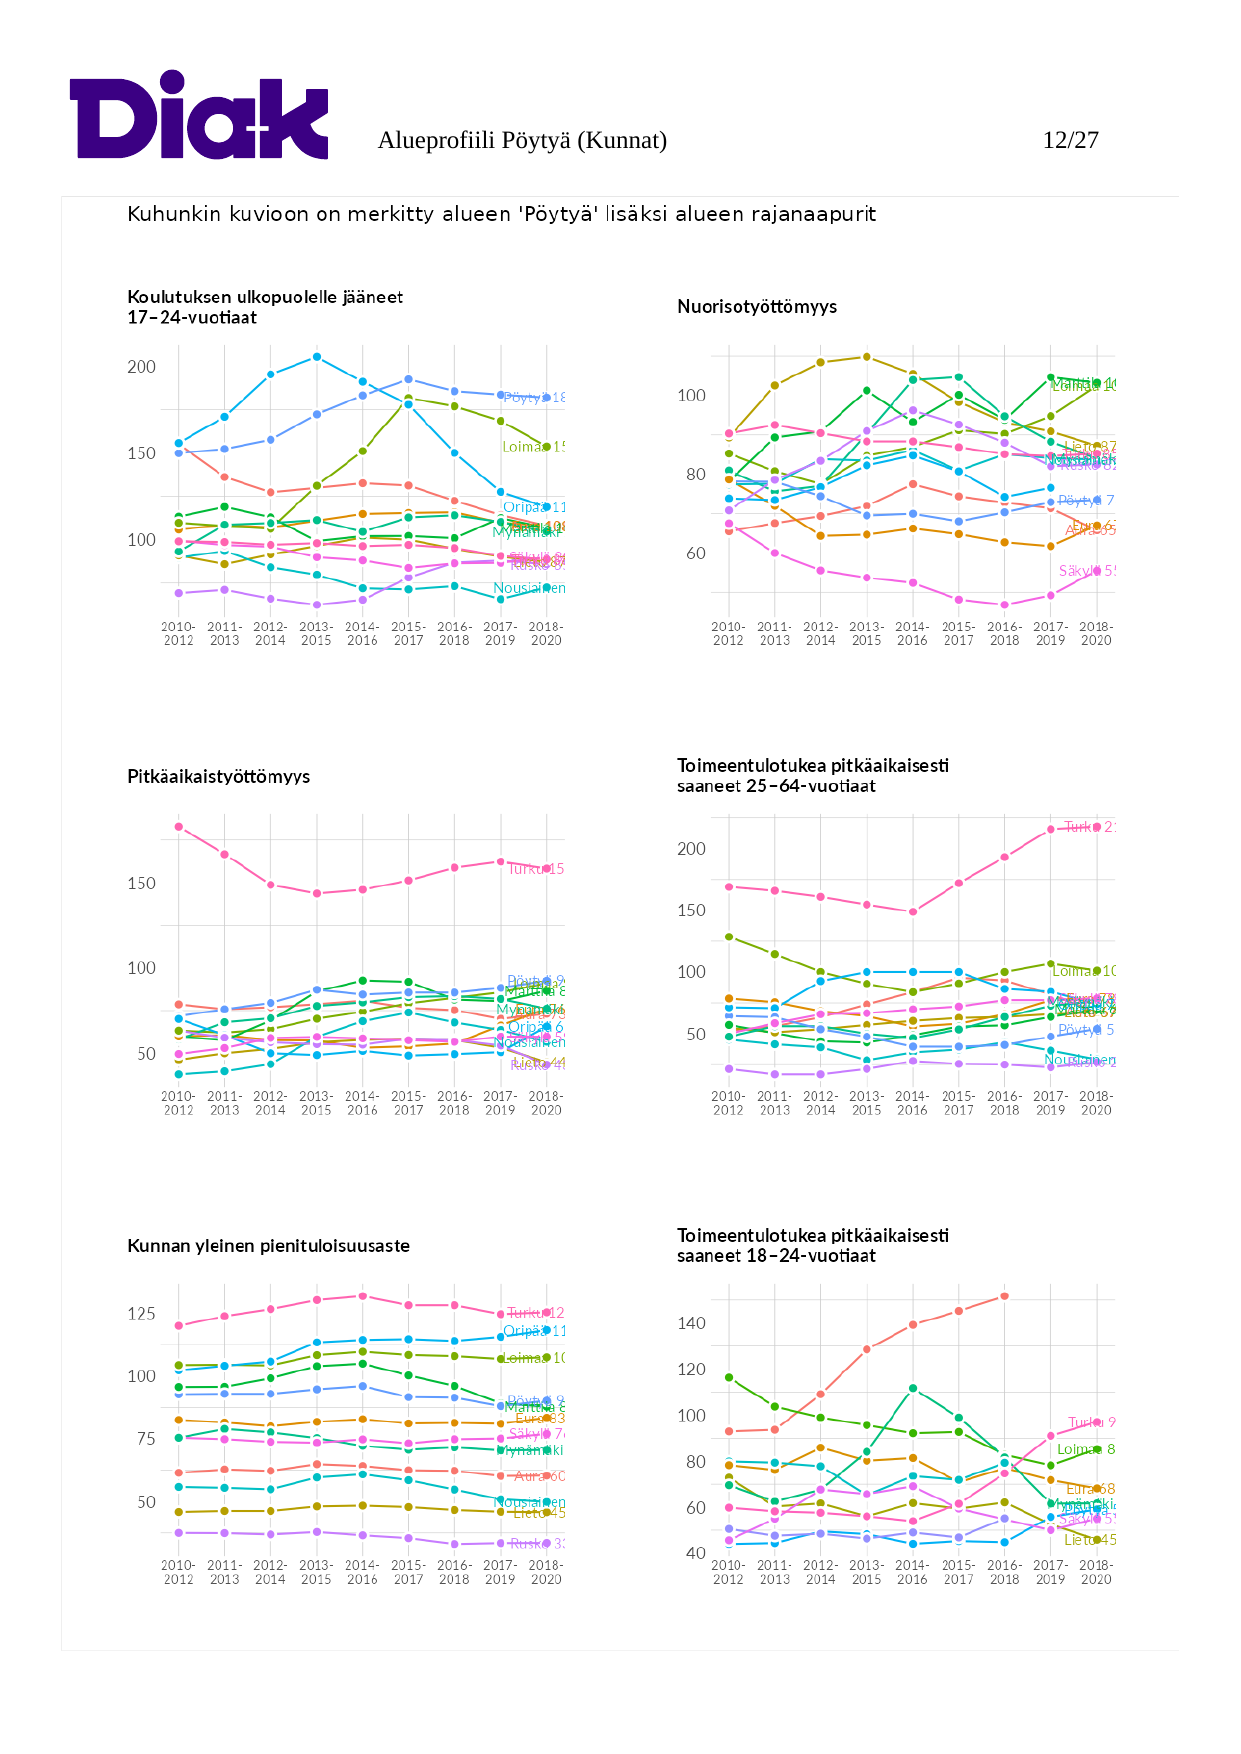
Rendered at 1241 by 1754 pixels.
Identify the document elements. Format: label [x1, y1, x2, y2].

picture [61, 196, 1179, 1651]
